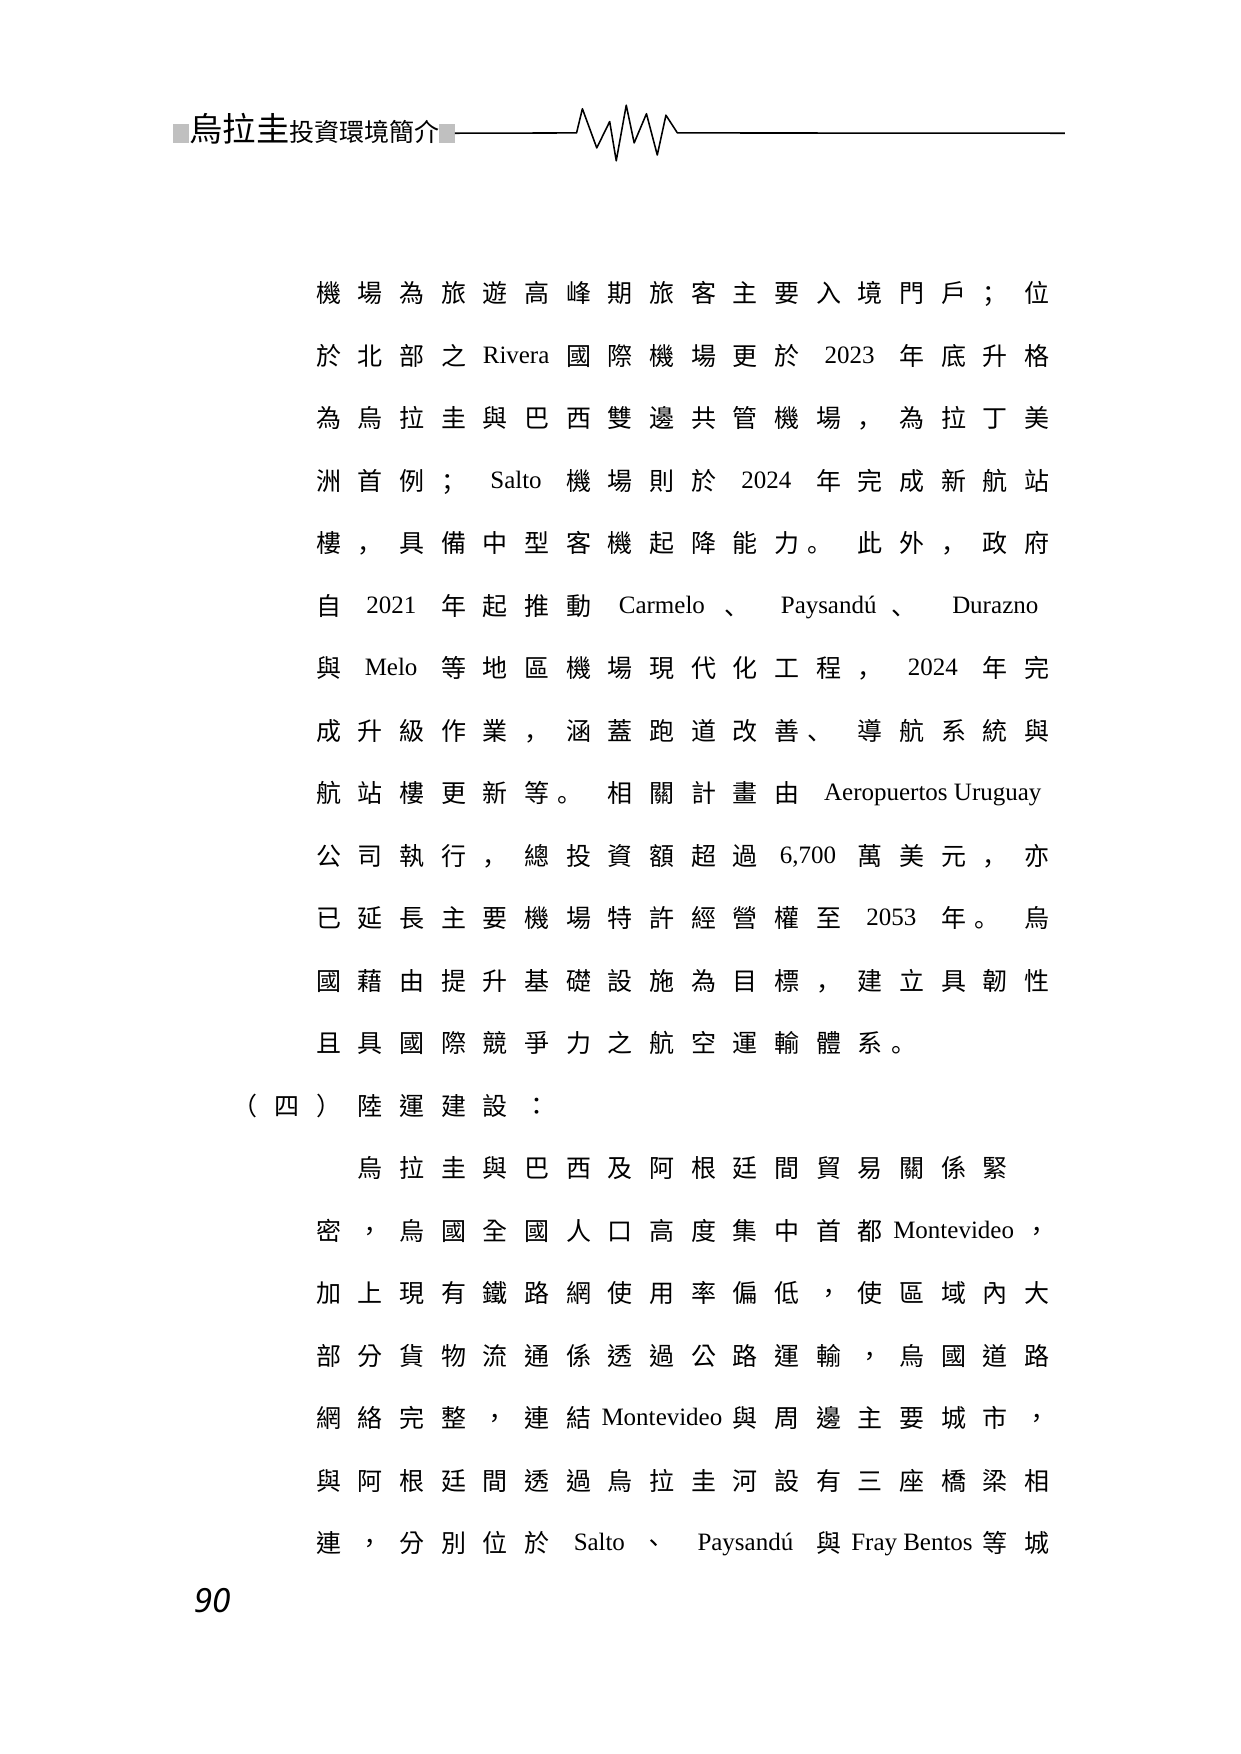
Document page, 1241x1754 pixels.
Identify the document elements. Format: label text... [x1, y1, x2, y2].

text 烏拉圭與巴西及阿根廷間貿易關係緊密，烏國全國人口高度集中首都Montevideo，加上現有鐵路網使用率偏低，使區域內大部分貨物流通係透過公路運輸，烏國道路網絡完整，連結Montevideo與周邊主要城市，與阿根廷間透過烏拉圭河設有三座橋梁相連，分別位於Salto、Paysandú與Fray Bentos等城 [281, 1125, 1058, 1563]
text （四）陸運建設： [207, 1063, 1058, 1125]
text 機場為旅遊高峰期旅客主要入境門戶；位於北部之Rivera國際機場更於2023年底升格為烏拉圭與巴西雙邊共管機場，為拉丁美洲首例；Salto機場則於2024年完成新航站樓，具備中型客機起降能力。此外，政府自2021年起推動Carmelo、Paysandú、Durazno與Melo等地區機場現代化工程，2024年完成升級作業，涵蓋跑道改善、導航系統與航站樓更新等。相關計畫由Aeropuertos Uruguay公司執行，總投資額超過6,700萬美元，亦已延長主要機場特許經營權至2053年。烏國藉由提升基礎設施為目標，建立具韌性且具國際競爭力之航空運輸體系。 [281, 250, 1058, 1063]
